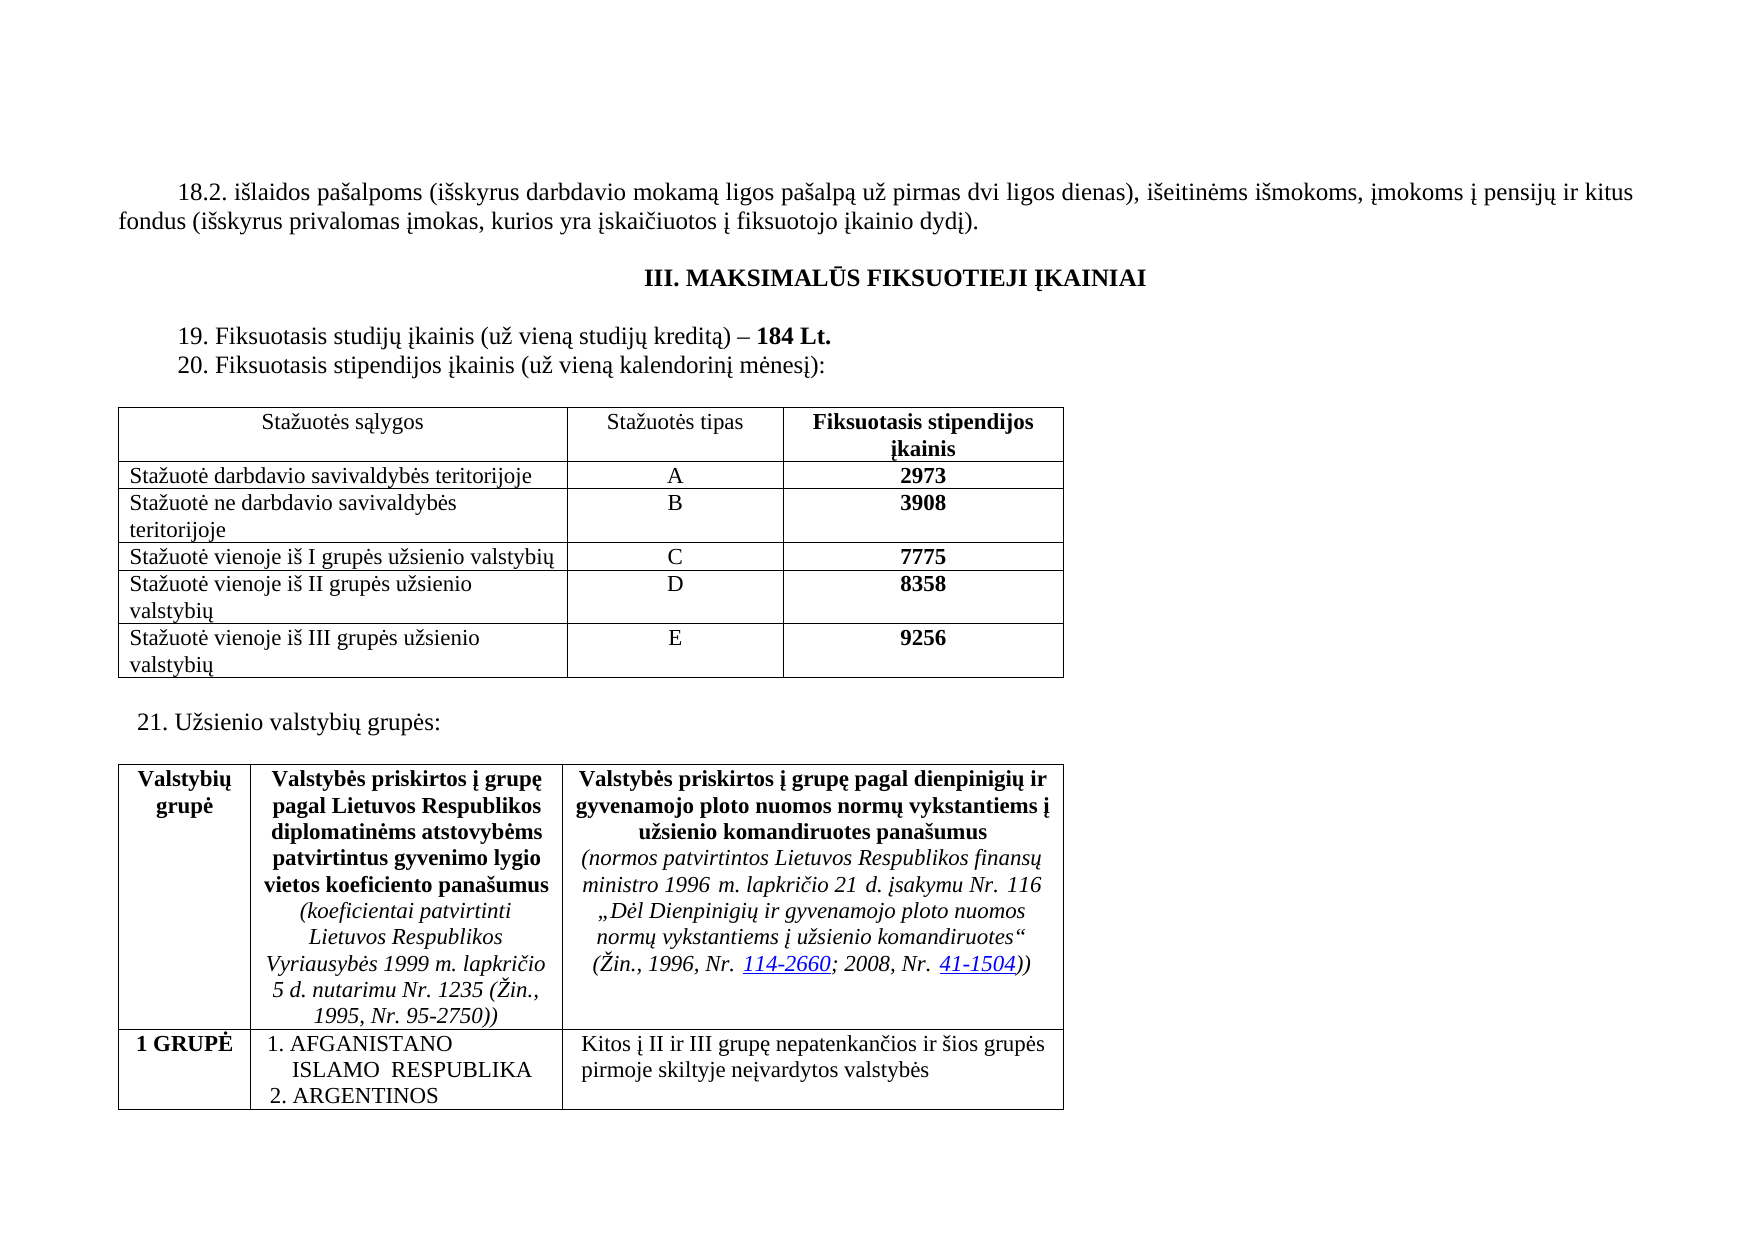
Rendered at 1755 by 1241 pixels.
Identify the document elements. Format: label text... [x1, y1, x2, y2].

table_cell Stažuotė vienoje iš I grupės užsienio valstybių [119, 543, 567, 569]
table_cell Stažuotė vienoje iš III grupės užsienio valstybių [119, 624, 567, 677]
table_cell A [568, 462, 783, 488]
table_cell 1 GRUPĖ [119, 1030, 250, 1109]
table_header Stažuotės sąlygos [119, 408, 567, 461]
table_cell 8358 [784, 571, 1063, 623]
text 21. Užsienio valstybių grupės: [118, 707, 1636, 736]
text 19. Fiksuotasis studijų įkainis (už vieną studijų kreditą) – 184 Lt. [118, 321, 1636, 350]
table_cell 2973 [784, 462, 1063, 488]
table_cell Stažuotė ne darbdavio savivaldybės teritorijoje [119, 489, 567, 542]
table_cell B [568, 489, 783, 542]
text 20. Fiksuotasis stipendijos įkainis (už vieną kalendorinį mėnesį): [118, 350, 1636, 378]
table_cell Kitos į II ir III grupę nepatenkančios ir šios grupės pirmoje skiltyje neįvardytos valstybės [563, 1030, 1063, 1109]
table_header Stažuotės tipas [568, 408, 783, 461]
table_header Valstybės priskirtos į grupę pagal Lietuvos Respublikos diplomatinėms atstovybėms patvirtintus gyvenimo lygio vietos koeficiento panašumus (koeficientai patvirtinti Lietuvos Respublikos Vyriausybės 1999 m. lapkričio 5 d. nutarimu Nr. 1235 (Žin., 1995, Nr. 95-2750)) [251, 765, 562, 1029]
table_cell D [568, 571, 783, 623]
table_cell 9256 [784, 624, 1063, 677]
text 18.2. išlaidos pašalpoms (išskyrus darbdavio mokamą ligos pašalpą už pirmas dvi ligos dienas), išeitinėms išmokoms, įmokoms į pensijų ir kitus fondus (išskyrus privalomas įmokas, kurios yra įskaičiuotos į fiksuotojo įkainio dydį). [118, 177, 1636, 235]
table_cell 3908 [784, 489, 1063, 542]
table_header Valstybių grupė [119, 765, 250, 1029]
table_cell 7775 [784, 543, 1063, 569]
table_header Fiksuotasis stipendijos įkainis [784, 408, 1063, 461]
table_cell Stažuotė vienoje iš II grupės užsienio valstybių [119, 571, 567, 623]
table_header Valstybės priskirtos į grupę pagal dienpinigių ir gyvenamojo ploto nuomos normų vykstantiems į užsienio komandiruotes panašumus (normos patvirtintos Lietuvos Respublikos finansų ministro 1996 m. lapkričio 21 d. įsakymu Nr. 116 „Dėl Dienpinigių ir gyvenamojo ploto nuomos normų vykstantiems į užsienio komandiruotes“ (Žin., 1996, Nr. 114-2660; 2008, Nr. 41-1504)) [563, 765, 1063, 1029]
table_cell 1. AFGANISTANO ISLAMO RESPUBLIKA 2. ARGENTINOS [251, 1030, 562, 1109]
text III. MAKSIMALŪS FIKSUOTIEJI ĮKAINIAI [118, 263, 1635, 292]
table_cell E [568, 624, 783, 677]
table_cell C [568, 543, 783, 569]
table_cell Stažuotė darbdavio savivaldybės teritorijoje [119, 462, 567, 488]
